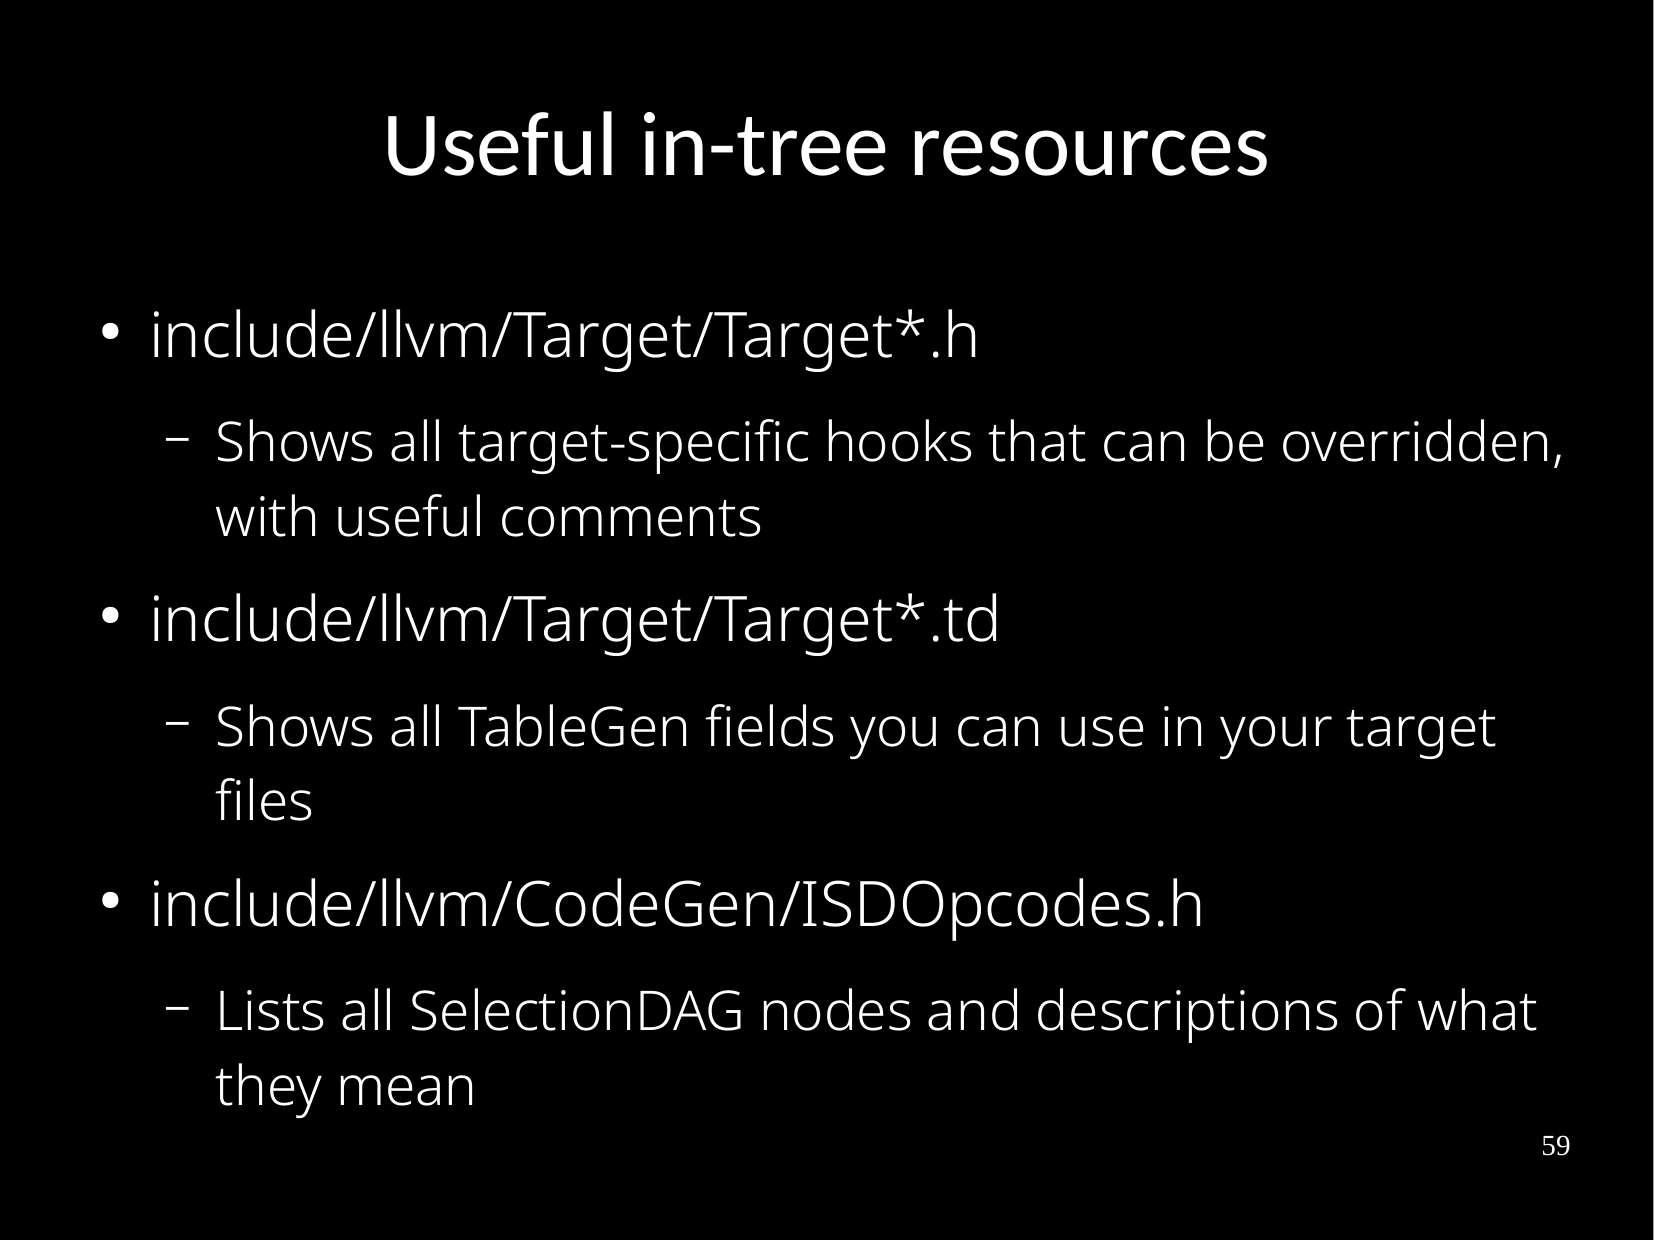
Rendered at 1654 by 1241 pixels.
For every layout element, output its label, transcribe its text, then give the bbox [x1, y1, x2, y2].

title Useful in-tree resources [82, 49, 1571, 257]
list include/llvm/Target/Target*.h Shows all target-specific hooks that can be overridden, with useful comments include/llvm/Target/Target*.td Shows all TableGen fields you can use in your target files include/llvm/CodeGen/ISDOpcodes.h Lists all SelectionDAG nodes and descriptions of what they mean [82, 290, 1571, 1123]
